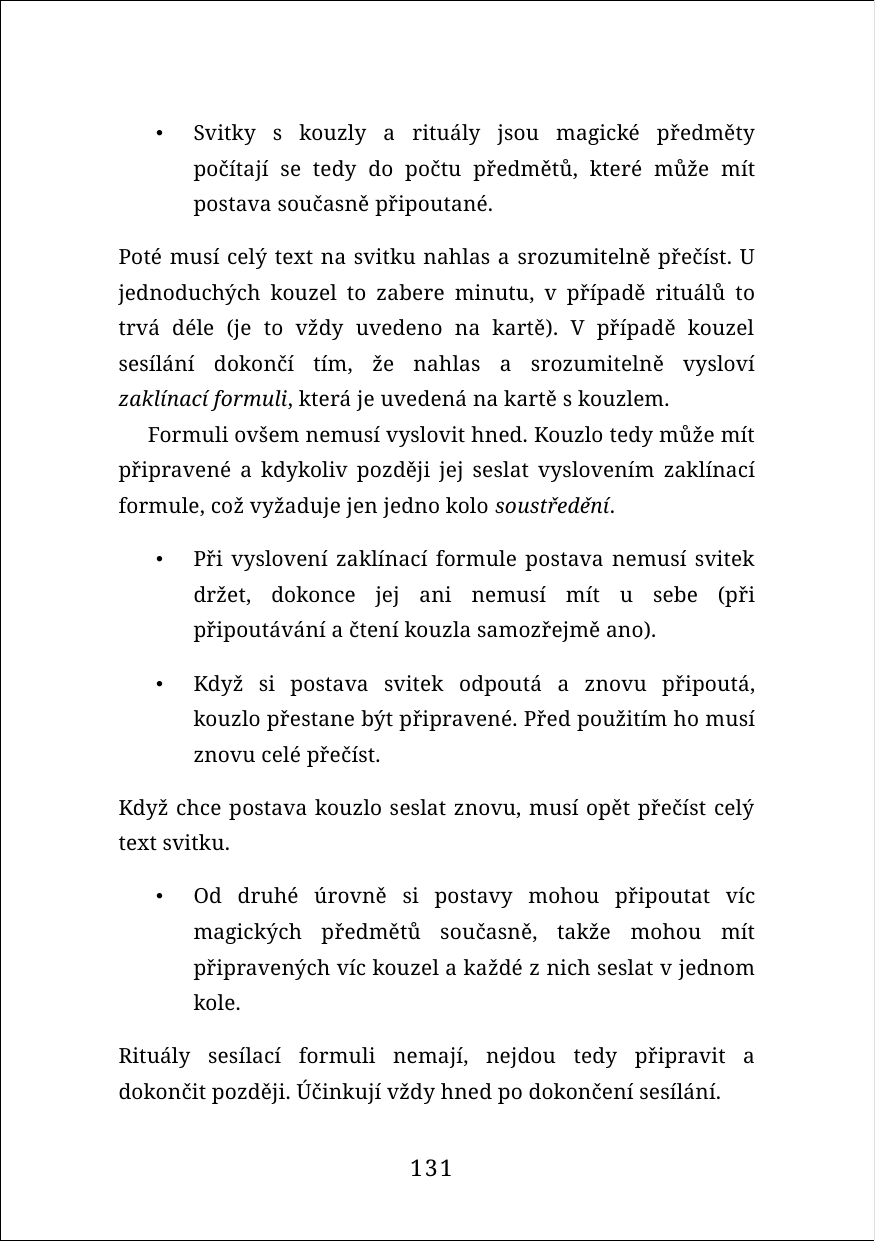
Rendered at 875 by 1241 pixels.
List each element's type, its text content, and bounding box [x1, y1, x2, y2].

text Poté musí celý text na svitku nahlas a srozumitelně přečíst. U jednoduchých kouzel to zabere minutu, v případě rituálů to trvá déle (je to vždy uvedeno na kartě). V případě kouzel sesílání dokončí tím, že nahlas a srozumitelně vysloví zaklínací formuli, která je uvedená na kartě s kouzlem. Formuli ovšem nemusí vyslovit hned. Kouzlo tedy může mít připravené a kdykoliv později jej seslat vyslovením zaklínací formule, což vyžaduje jen jedno kolo soustředění. [118, 242, 756, 519]
list Od druhé úrovně si postavy mohou připoutat víc magických předmětů současně, takže mohou mít připravených víc kouzel a každé z nich seslat v jednom kole. [156, 882, 756, 1017]
text Rituály sesílací formuli nemají, nejdou tedy připravit a dokončit později. Účinkují vždy hned po dokončení sesílání. [118, 1041, 756, 1105]
list Svitky s kouzly a rituály jsou magické předměty počítají se tedy do počtu předmětů, které může mít postava současně připoutané. [156, 118, 756, 218]
list Když si postava svitek odpoutá a znovu připoutá, kouzlo přestane být připravené. Před použitím ho musí znovu celé přečíst. [156, 669, 756, 768]
list Při vyslovení zaklínací formule postava nemusí svitek držet, dokonce jej ani nemusí mít u sebe (při připoutávání a čtení kouzla samozřejmě ano). [156, 544, 756, 644]
text Když chce postava kouzlo seslat znovu, musí opět přečíst celý text svitku. [118, 793, 756, 857]
